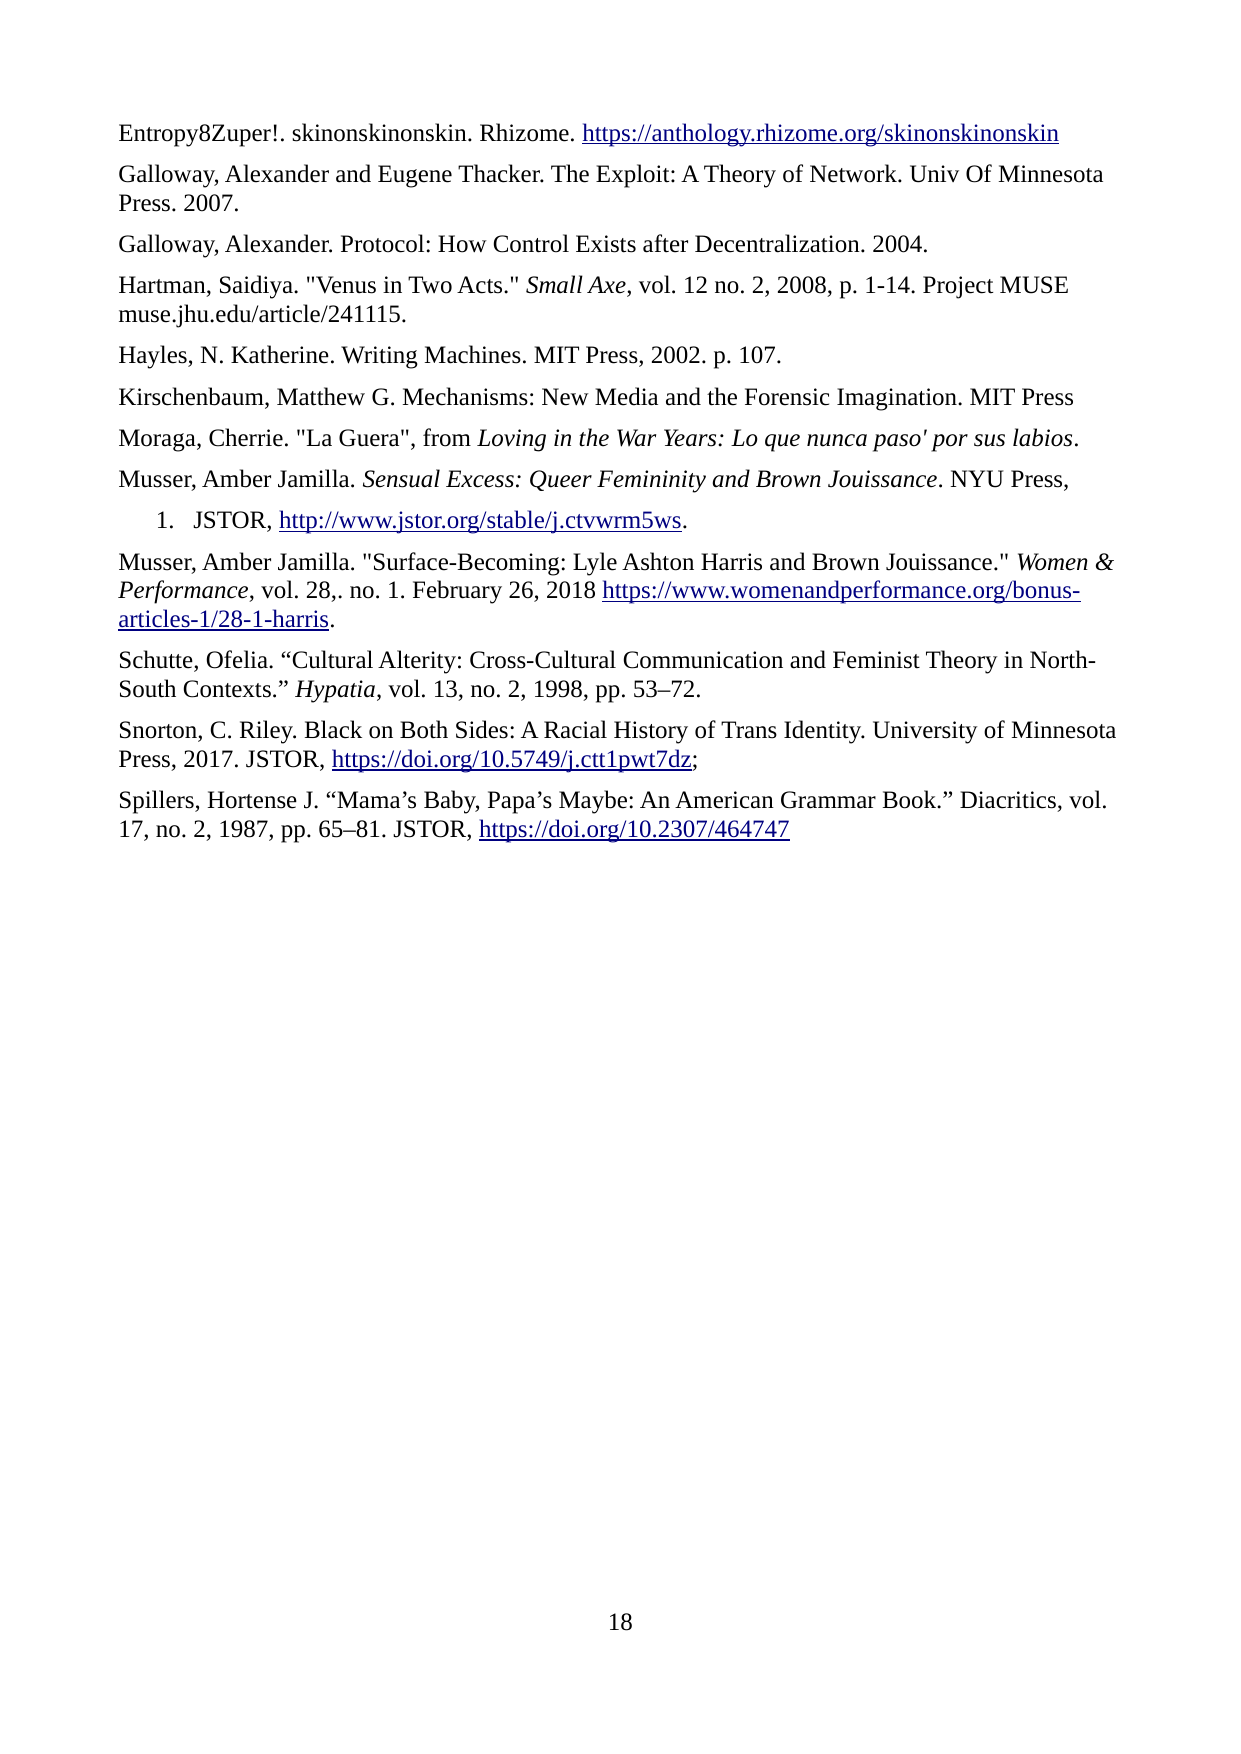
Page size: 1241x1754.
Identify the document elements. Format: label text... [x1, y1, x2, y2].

text Musser, Amber Jamilla. Sensual Excess: Queer Femininity and Brown Jouissance. NYU Press, [118, 464, 1122, 493]
text Galloway, Alexander. Protocol: How Control Exists after Decentralization. 2004. [118, 229, 1122, 258]
text Kirschenbaum, Matthew G. Mechanisms: New Media and the Forensic Imagination. MIT Press [118, 382, 1122, 411]
list JSTOR, http://www.jstor.org/stable/j.ctvwrm5ws. [156, 506, 1122, 534]
text Moraga, Cherrie. "La Guera", from Loving in the War Years: Lo que nunca paso' por sus labios. [118, 423, 1122, 452]
text Entropy8Zuper!. skinonskinonskin. Rhizome. https://anthology.rhizome.org/skinonskinonskin [118, 118, 1122, 147]
text Snorton, C. Riley. Black on Both Sides: A Racial History of Trans Identity. University of Minnesota Press, 2017. JSTOR, https://doi.org/10.5749/j.ctt1pwt7dz; [118, 716, 1122, 773]
text Galloway, Alexander and Eugene Thacker. The Exploit: A Theory of Network. Univ Of Minnesota Press. 2007. [118, 159, 1122, 217]
text Hayles, N. Katherine. Writing Machines. MIT Press, 2002. p. 107. [118, 341, 1122, 369]
text Schutte, Ofelia. “Cultural Alterity: Cross-Cultural Communication and Feminist Theory in North-South Contexts.” Hypatia, vol. 13, no. 2, 1998, pp. 53–72. [118, 646, 1122, 703]
text Hartman, Saidiya. "Venus in Two Acts." Small Axe, vol. 12 no. 2, 2008, p. 1-14. Project MUSE muse.jhu.edu/article/241115. [118, 271, 1122, 328]
text Spillers, Hortense J. “Mama’s Baby, Papa’s Maybe: An American Grammar Book.” Diacritics, vol. 17, no. 2, 1987, pp. 65–81. JSTOR, https://doi.org/10.2307/464747 [118, 786, 1122, 843]
text Musser, Amber Jamilla. "Surface-Becoming: Lyle Ashton Harris and Brown Jouissance." Women & Performance, vol. 28,. no. 1. February 26, 2018 https://www.womenandperformance.org/bonus-articles-1/28-1-harris. [118, 547, 1122, 633]
